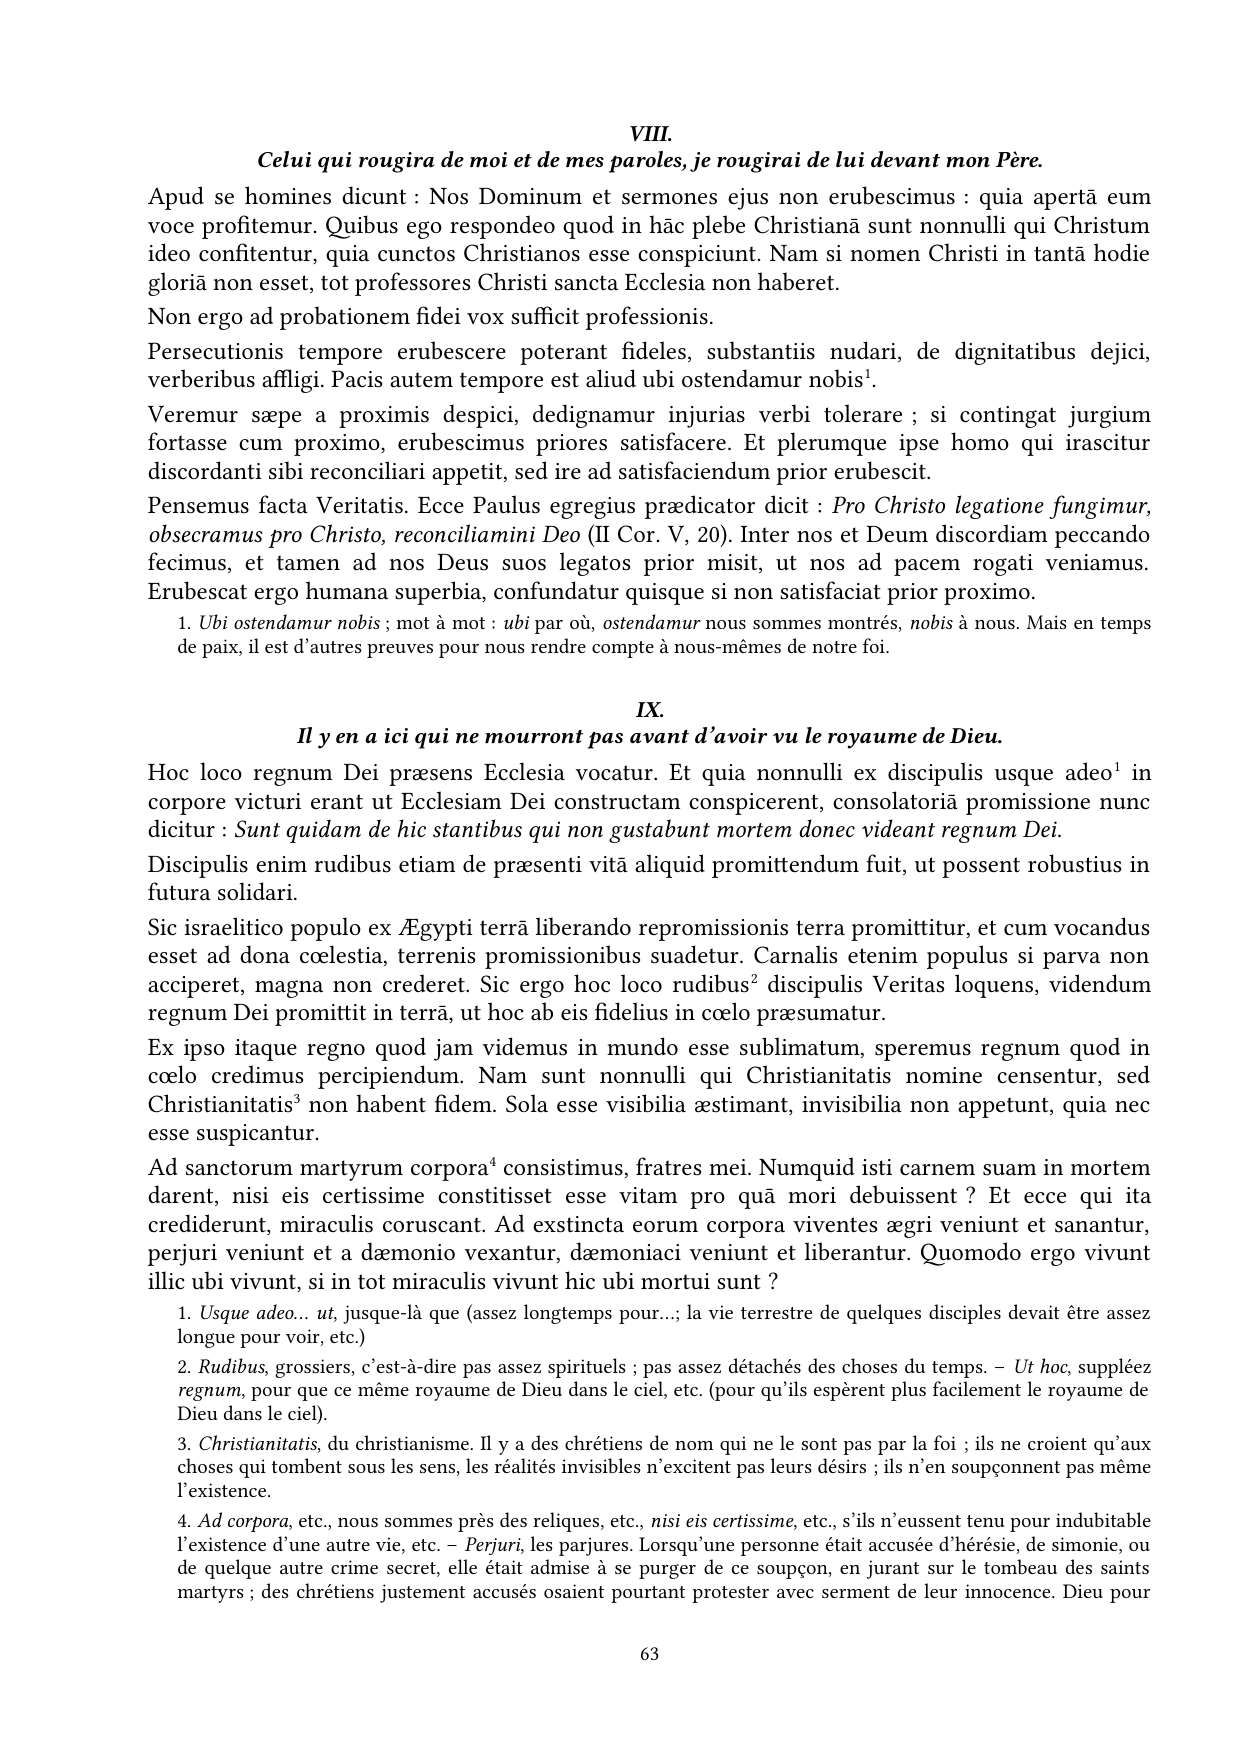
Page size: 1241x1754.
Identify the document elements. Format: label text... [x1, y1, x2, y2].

text Persecutionis tempore erubescere poterant fideles, substantiis nudari, de dignitatibus dejici, verberibus affligi. Pacis autem tempore est aliud ubi ostendamur nobis1. [148, 337, 1152, 394]
text Sic israelitico populo ex Ægypti terrā liberando repromissionis terra promittitur, et cum vocandus esset ad dona cœlestia, terrenis promissionibus suadetur. Carnalis etenim populus si parva non acciperet, magna non crederet. Sic ergo hoc loco rudibus2 discipulis Veritas loquens, videndum regnum Dei promittit in terrā, ut hoc ab eis fidelius in cœlo præsumatur. [148, 912, 1152, 1027]
text Non ergo ad probationem fidei vox sufficit professionis. [148, 302, 1152, 331]
text Veremur sæpe a proximis despici, dedignamur injurias verbi tolerare ; si contingat jurgium fortasse cum proximo, erubescimus priores satisfacere. Et plerumque ipse homo qui irascitur discordanti sibi reconciliari appetit, sed ire ad satisfaciendum prior erubescit. [148, 399, 1152, 485]
text 4. Ad corpora, etc., nous sommes près des reliques, etc., nisi eis certissime, etc., s’ils n’eussent tenu pour indubitable l’existence d’une autre vie, etc. – Perjuri, les parjures. Lorsqu’une personne était accusée d’hérésie, de simonie, ou de quelque autre crime secret, elle était admise à se purger de ce soupçon, en jurant sur le tombeau des saints martyrs ; des chrétiens justement accusés osaient pourtant protester avec serment de leur innocence. Dieu pour [177, 1508, 1152, 1603]
text Discipulis enim rudibus etiam de præsenti vitā aliquid promittendum fuit, ut possent robustius in futura solidari. [148, 849, 1152, 907]
text Pensemus facta Veritatis. Ecce Paulus egregius prædicator dicit : Pro Christo legatione fungimur, obsecramus pro Christo, reconciliamini Deo (II Cor. V, 20). Inter nos et Deum discordiam peccando fecimus, et tamen ad nos Deus suos legatos prior misit, ut nos ad pacem rogati veniamus. Erubescat ergo humana superbia, confundatur quisque si non satisfaciat prior proximo. [148, 491, 1152, 605]
text 1. Ubi ostendamur nobis ; mot à mot : ubi par où, ostendamur nous sommes montrés, nobis à nous. Mais en temps de paix, il est d’autres preuves pour nous rendre compte à nous-mêmes de notre foi. [177, 611, 1152, 658]
text Ad sanctorum martyrum corpora4 consistimus, fratres mei. Numquid isti carnem suam in mortem darent, nisi eis certissime constitisset esse vitam pro quā mori debuissent ? Et ecce qui ita crediderunt, miraculis coruscant. Ad exstincta eorum corpora viventes ægri veniunt et sanantur, perjuri veniunt et a dæmonio vexantur, dæmoniaci veniunt et liberantur. Quomodo ergo vivunt illic ubi vivunt, si in tot miraculis vivunt hic ubi mortui sunt ? [148, 1152, 1152, 1295]
text 3. Christianitatis, du christianisme. Il y a des chrétiens de nom qui ne le sont pas par la foi ; ils ne croient qu’aux choses qui tombent sous les sens, les réalités invisibles n’excitent pas leurs désirs ; ils n’en soupçonnent pas même l’existence. [177, 1431, 1152, 1503]
text Ex ipso itaque regno quod jam videmus in mundo esse sublimatum, speremus regnum quod in cœlo credimus percipiendum. Nam sunt nonnulli qui Christianitatis nomine censentur, sed Christianitatis3 non habent fidem. Sola esse visibilia æstimant, invisibilia non appetunt, quia nec esse suspicantur. [148, 1032, 1152, 1147]
text 2. Rudibus, grossiers, c’est-à-dire pas assez spirituels ; pas assez détachés des choses du temps. – Ut hoc, suppléez regnum, pour que ce même royaume de Dieu dans le ciel, etc. (pour qu’ils espèrent plus facilement le royaume de Dieu dans le ciel). [177, 1354, 1152, 1426]
text Hoc loco regnum Dei præsens Ecclesia vocatur. Et quia nonnulli ex discipulis usque adeo1 in corpore victuri erant ut Ecclesiam Dei constructam conspicerent, consolatoriā promissione nunc dicitur : Sunt quidam de hic stantibus qui non gustabunt mortem donec videant regnum Dei. [148, 758, 1152, 844]
text Apud se homines dicunt : Nos Dominum et sermones ejus non erubescimus : quia apertā eum voce profitemur. Quibus ego respondeo quod in hāc plebe Christianā sunt nonnulli qui Christum ideo confitentur, quia cunctos Christianos esse conspiciunt. Nam si nomen Christi in tantā hodie gloriā non esset, tot professores Christi sancta Ecclesia non haberet. [148, 182, 1152, 296]
text IX. Il y en a ici qui ne mourront pas avant d’avoir vu le royaume de Dieu. [148, 697, 1152, 749]
text 1. Usque adeo… ut, jusque-là que (assez longtemps pour…; la vie terrestre de quelques disciples devait être assez longue pour voir, etc.) [177, 1301, 1152, 1348]
text VIII. Celui qui rougira de moi et de mes paroles, je rougirai de lui devant mon Père. [148, 121, 1152, 173]
